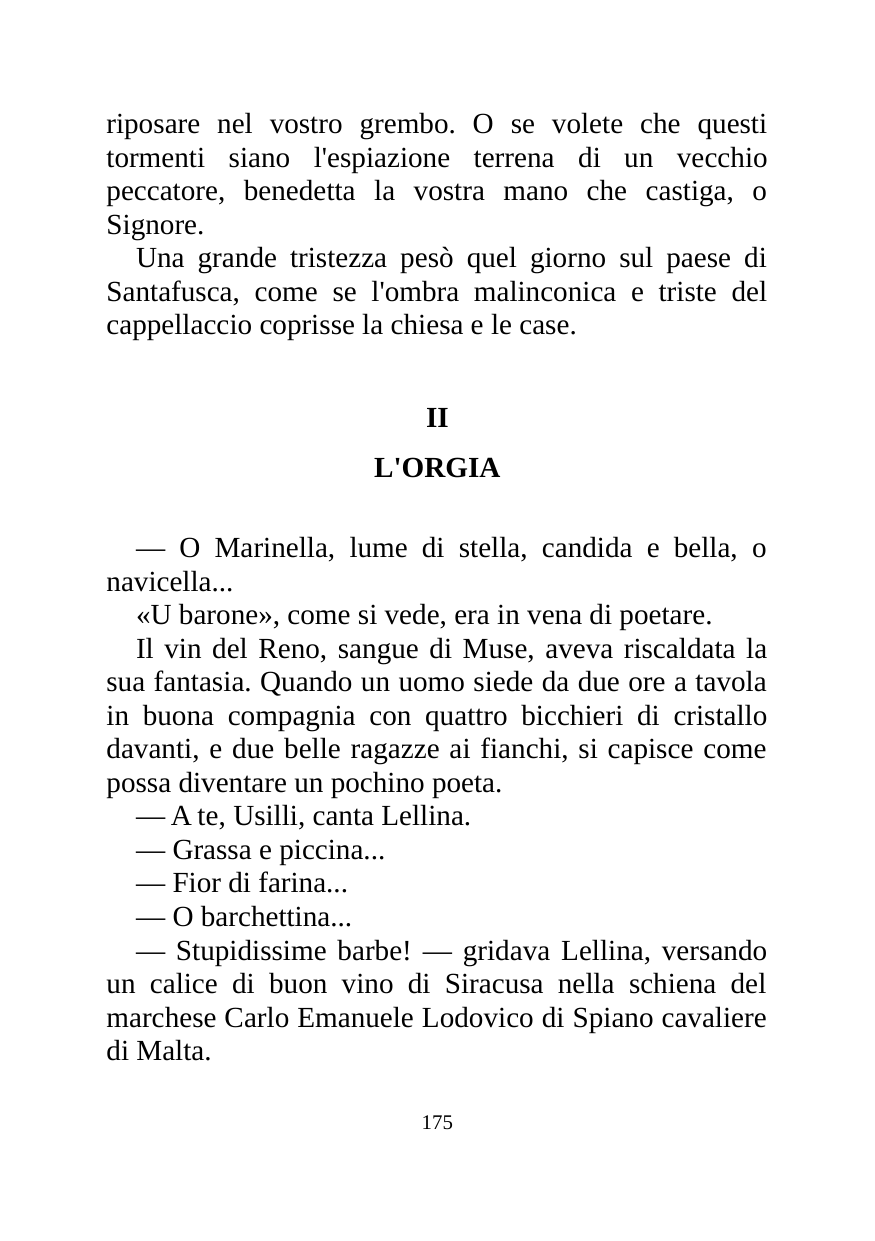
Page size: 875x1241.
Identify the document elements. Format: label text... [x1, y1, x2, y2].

text riposare nel vostro grembo. O se volete che questi tormenti siano l'espiazione terrena di un vecchio peccatore, benedetta la vostra mano che castiga, o Signore. [106, 106, 768, 240]
text — Fior di farina... [106, 866, 768, 899]
text Una grande tristezza pesò quel giorno sul paese di Santafusca, come se l'ombra malinconica e triste del cappellaccio coprisse la chiesa e le case. [106, 240, 768, 341]
subtitle II L'ORGIA [106, 400, 768, 484]
text — Stupidissime barbe! — gridava Lellina, versando un calice di buon vino di Siracusa nella schiena del marchese Carlo Emanuele Lodovico di Spiano cavaliere di Malta. [106, 933, 768, 1067]
text «U barone», come si vede, era in vena di poetare. [106, 597, 768, 631]
text Il vin del Reno, sangue di Muse, aveva riscaldata la sua fantasia. Quando un uomo siede da due ore a tavola in buona compagnia con quattro bicchieri di cristallo davanti, e due belle ragazze ai fianchi, si capisce come possa diventare un pochino poeta. [106, 631, 768, 798]
text — A te, Usilli, canta Lellina. [106, 798, 768, 832]
text — O barchettina... [106, 899, 768, 933]
text — O Marinella, lume di stella, candida e bella, o navicella... [106, 530, 768, 597]
text — Grassa e piccina... [106, 832, 768, 866]
